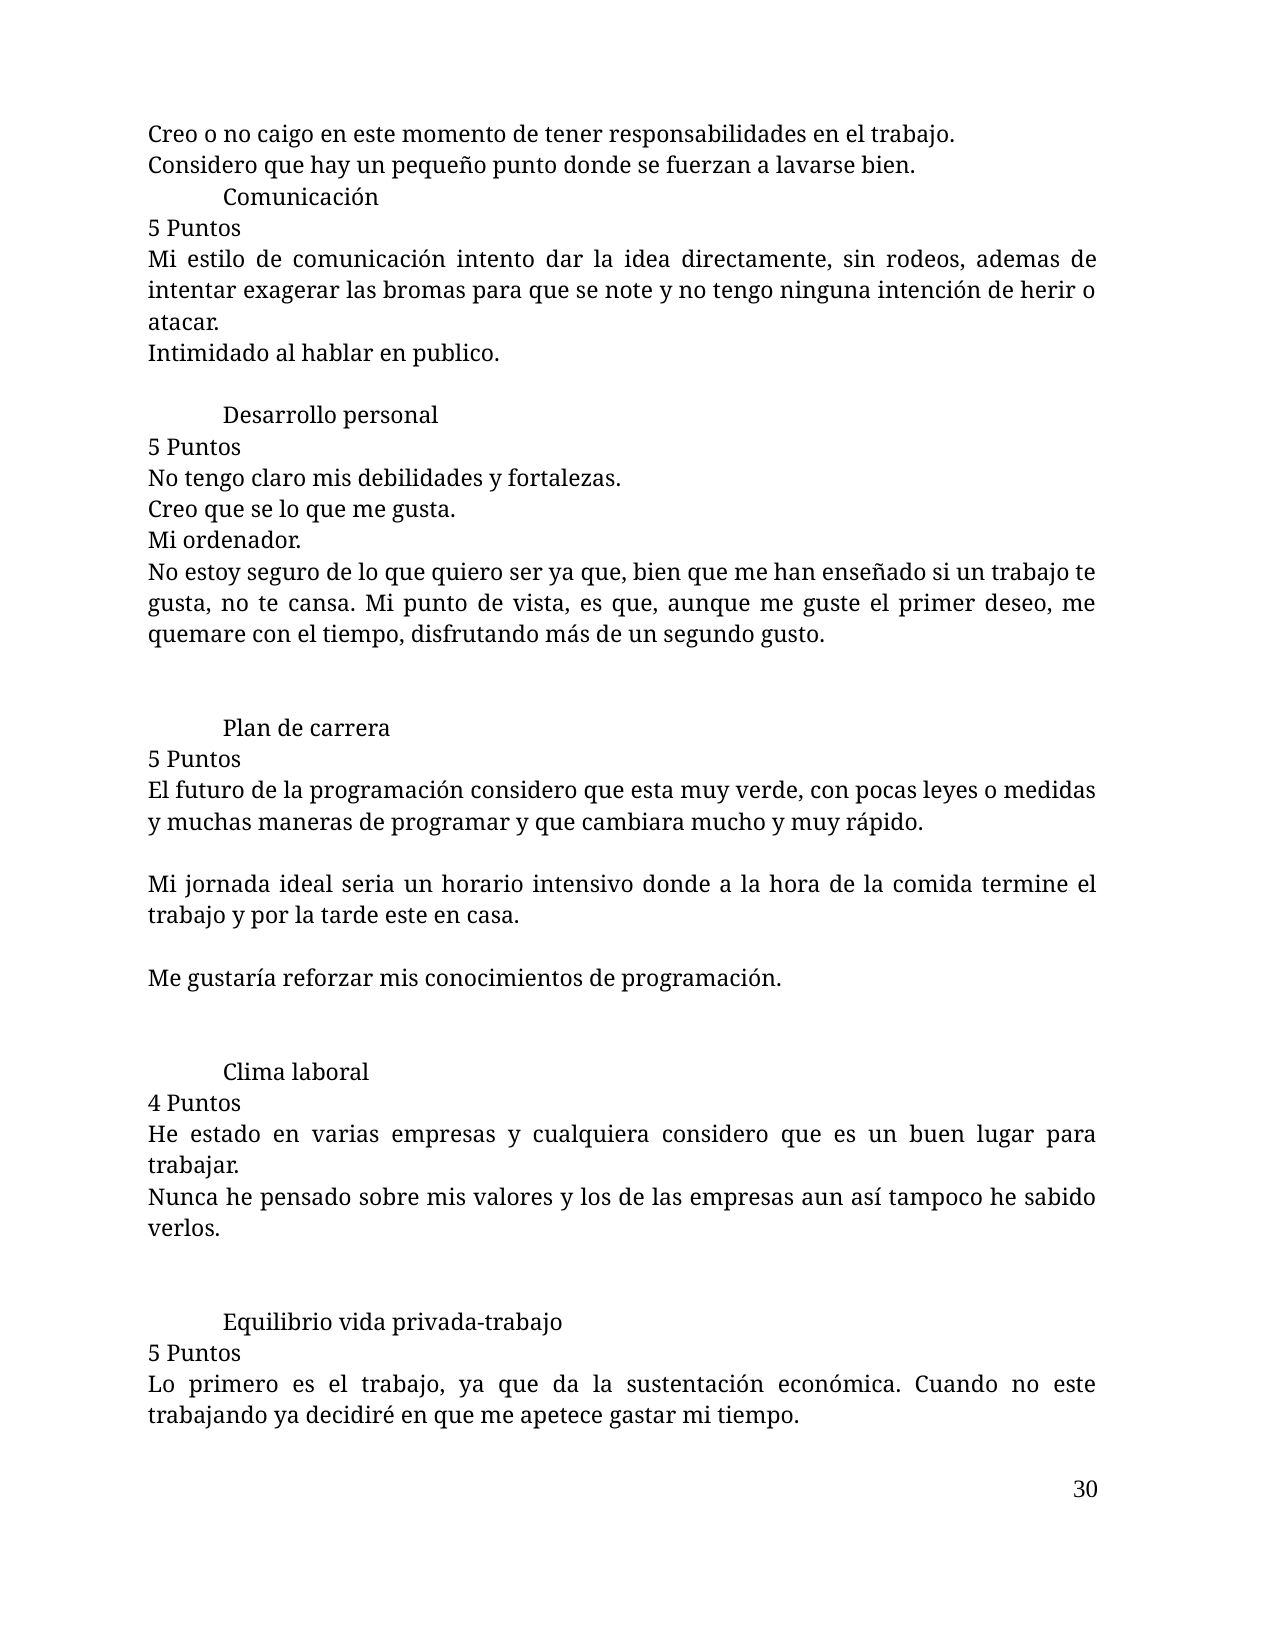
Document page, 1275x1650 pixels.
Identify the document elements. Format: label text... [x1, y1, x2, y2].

text Clima laboral [148, 1056, 1098, 1087]
text Creo que se lo que me gusta. [148, 493, 1098, 524]
text El futuro de la programación considero que esta muy verde, con pocas leyes o medidas y muchas maneras de programar y que cambiara mucho y muy rápido. [148, 774, 1098, 837]
text 5 Puntos [148, 212, 1098, 243]
text 5 Puntos [148, 431, 1098, 462]
text No estoy seguro de lo que quiero ser ya que, bien que me han enseñado si un trabajo te gusta, no te cansa. Mi punto de vista, es que, aunque me guste el primer deseo, me quemare con el tiempo, disfrutando más de un segundo gusto. [148, 556, 1098, 649]
text Intimidado al hablar en publico. [148, 337, 1098, 368]
text Me gustaría reforzar mis conocimientos de programación. [148, 962, 1098, 993]
text 4 Puntos [148, 1087, 1098, 1118]
text Desarrollo personal [148, 399, 1098, 431]
text Mi jornada ideal seria un horario intensivo donde a la hora de la comida termine el trabajo y por la tarde este en casa. [148, 868, 1098, 931]
text Lo primero es el trabajo, ya que da la sustentación económica. Cuando no este trabajando ya decidiré en que me apetece gastar mi tiempo. [148, 1368, 1098, 1431]
text Comunicación [148, 181, 1098, 212]
text Plan de carrera [148, 712, 1098, 743]
text No tengo claro mis debilidades y fortalezas. [148, 462, 1098, 493]
text 5 Puntos [148, 743, 1098, 774]
text Considero que hay un pequeño punto donde se fuerzan a lavarse bien. [148, 149, 1098, 181]
text Creo o no caigo en este momento de tener responsabilidades en el trabajo. [148, 118, 1098, 149]
text Mi ordenador. [148, 524, 1098, 556]
text Mi estilo de comunicación intento dar la idea directamente, sin rodeos, ademas de intentar exagerar las bromas para que se note y no tengo ninguna intención de herir o atacar. [148, 243, 1098, 337]
text Equilibrio vida privada-trabajo [148, 1306, 1098, 1337]
text Nunca he pensado sobre mis valores y los de las empresas aun así tampoco he sabido verlos. [148, 1181, 1098, 1243]
text 5 Puntos [148, 1337, 1098, 1368]
text He estado en varias empresas y cualquiera considero que es un buen lugar para trabajar. [148, 1118, 1098, 1181]
